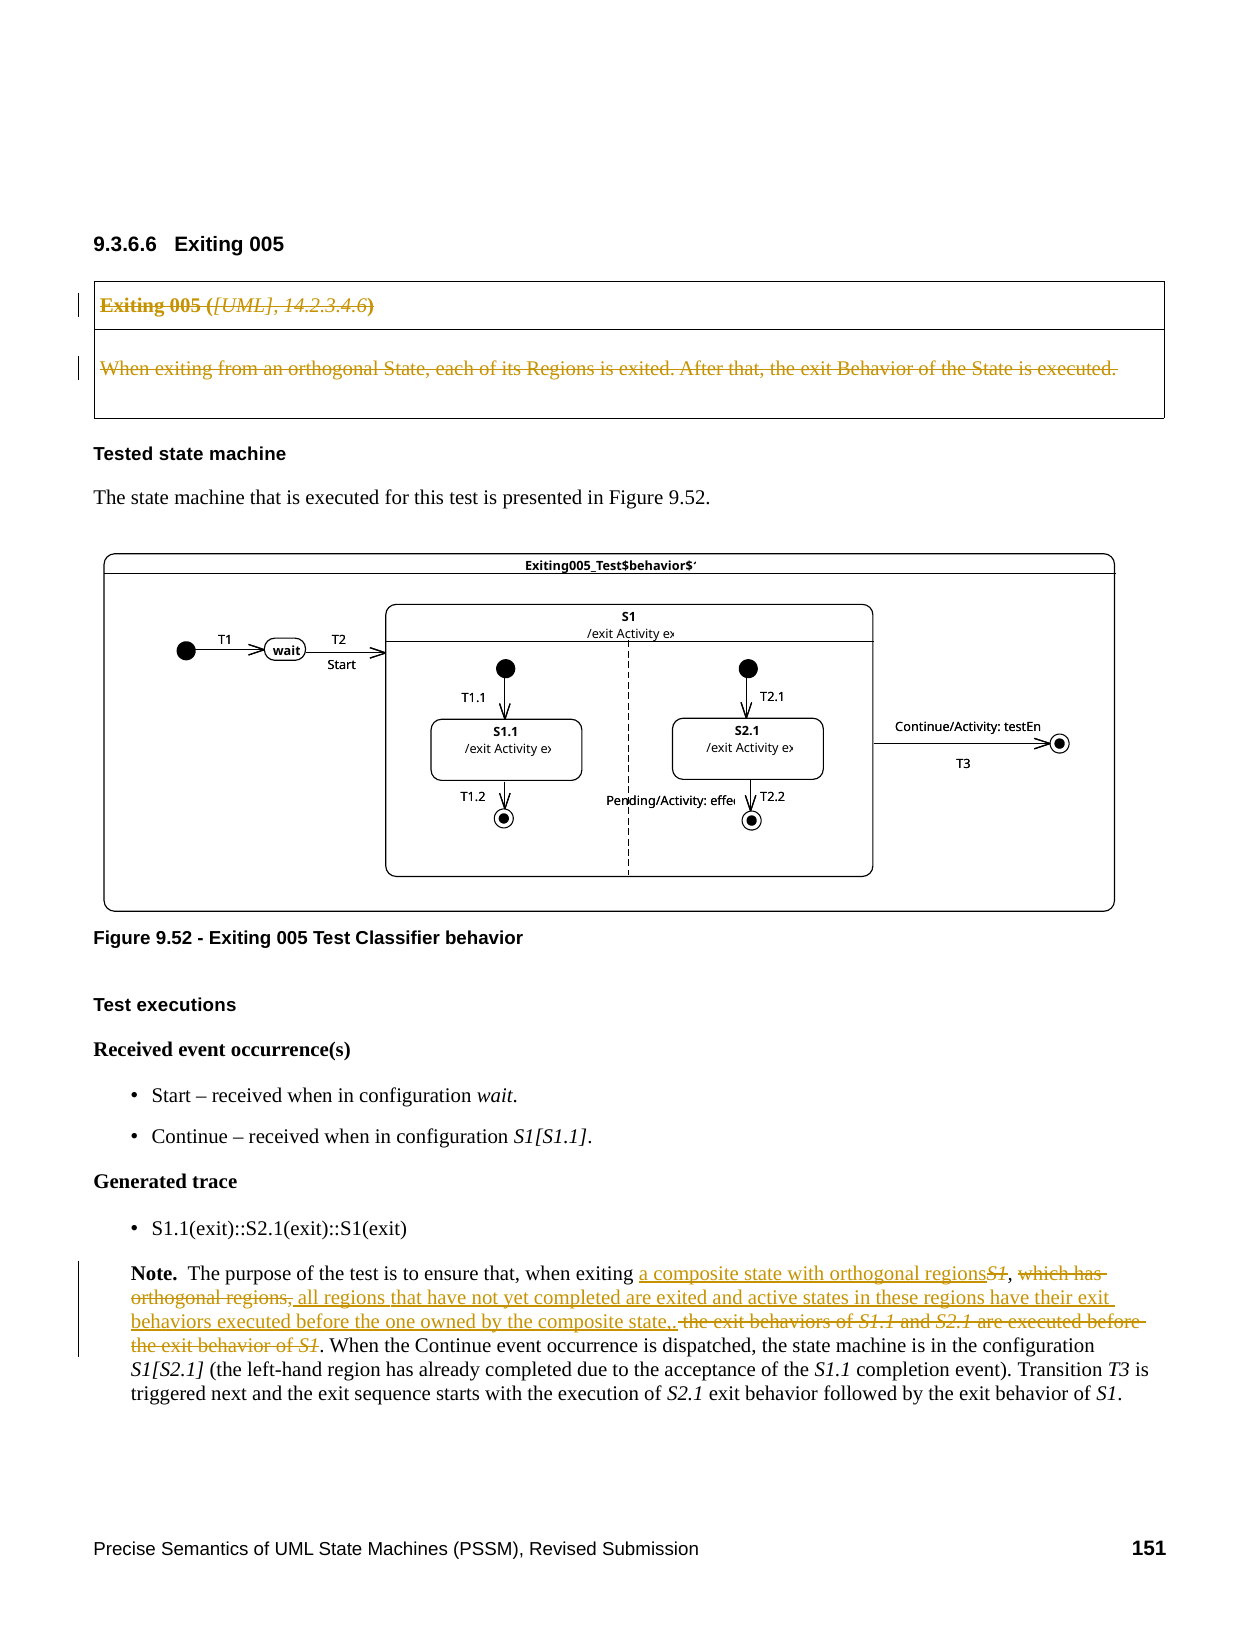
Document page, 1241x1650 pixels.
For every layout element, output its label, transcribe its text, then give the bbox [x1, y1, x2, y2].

text Generated trace [93, 1169, 1164, 1193]
text Note. The purpose of the test is to ensure that, when exiting a composite state with orthogonal regions, all regions that have not yet completed are exited and active states in these regions have their exit behaviors executed before the one owned by the composite state,.. When the Continue event occurrence is dispatched, the state machine is in the configuration S1[S2.1] (the left-hand region has already completed due to the acceptance of the S1.1 completion event). Transition T3 is triggered next and the exit sequence starts with the execution of S2.1 exit behavior followed by the exit behavior of S1. [131, 1261, 1164, 1405]
table_header [95, 282, 1164, 329]
subtitle Tested state machine [93, 442, 1164, 464]
table_cell [95, 330, 1164, 417]
text Figure 9.52 - Exiting 005 Test Classifier behavior [93, 543, 1127, 948]
subtitle Exiting 005 [93, 231, 1164, 256]
subtitle Test executions [93, 994, 1164, 1016]
list Start – received when in configuration wait. [131, 1082, 1164, 1107]
list The state machine that is executed for this test is presented in Figure 9.52. [93, 485, 1164, 509]
list S1.1(exit)::S2.1(exit)::S1(exit) [131, 1214, 1164, 1239]
list Continue – received when in configuration S1[S1.1]. [131, 1123, 1164, 1148]
text Received event occurrence(s) [93, 1037, 1164, 1061]
